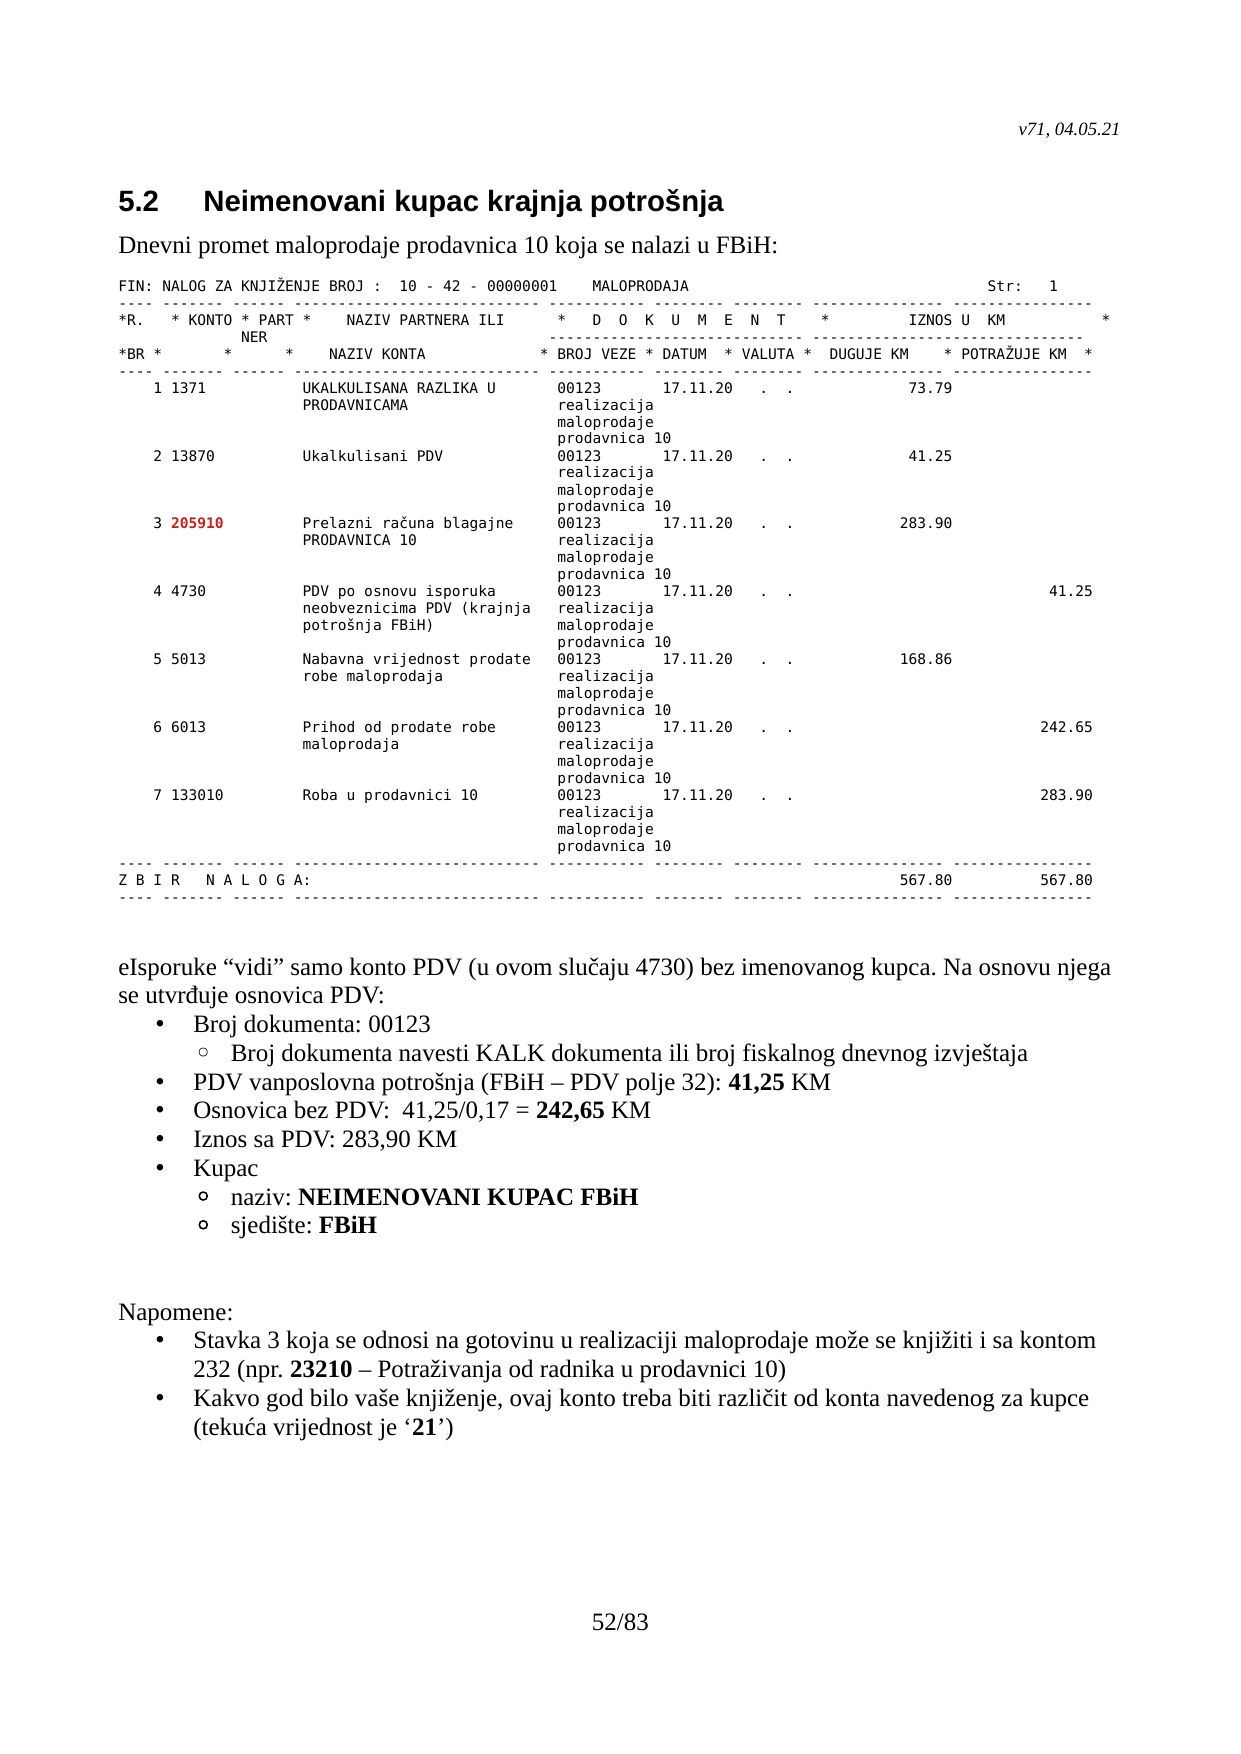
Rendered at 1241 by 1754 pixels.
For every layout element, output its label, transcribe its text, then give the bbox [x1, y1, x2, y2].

subtitle Neimenovani kupac krajnja potrošnja [118, 184, 1122, 217]
text 2 13870 Ukalkulisani PDV 00123 17.11.20 . . 41.25 [118, 447, 1122, 464]
text prodavnica 10 [118, 770, 1122, 787]
text ---- ------- ------ ---------------------------- ----------- -------- -------- --------------- ---------------- [118, 294, 1122, 312]
text 4 4730 PDV po osnovu isporuka 00123 17.11.20 . . 41.25 [118, 583, 1122, 600]
text 3 205910 Prelazni računa blagajne 00123 17.11.20 . . 283.90 [118, 515, 1122, 532]
text 7 133010 Roba u prodavnici 10 00123 17.11.20 . . 283.90 [118, 787, 1122, 804]
text prodavnica 10 [118, 702, 1122, 719]
text *BR * * * NAZIV KONTA * BROJ VEZE * DATUM * VALUTA * DUGUJE KM * POTRAŽUJE KM * [118, 346, 1122, 362]
text maloprodaje [118, 685, 1122, 702]
list naziv: NEIMENOVANI KUPAC FBiH [193, 1182, 1122, 1210]
text maloprodaja realizacija [118, 736, 1122, 753]
text PRODAVNICA 10 realizacija [118, 532, 1122, 549]
list sjedište: FBiH [193, 1210, 1122, 1239]
list Osnovica bez PDV: 41,25/0,17 = 242,65 KM [156, 1095, 1122, 1124]
text realizacija [118, 804, 1122, 821]
text Z B I R N A L O G A: 567.80 567.80 [118, 872, 1122, 889]
text eIsporuke “vidi” samo konto PDV (u ovom slučaju 4730) bez imenovanog kupca. Na osnovu njega se utvrđuje osnovica PDV: [118, 952, 1122, 1009]
list Broj dokumenta: 00123 [156, 1009, 1122, 1038]
text maloprodaje [118, 549, 1122, 566]
text *R. * KONTO * PART * NAZIV PARTNERA ILI * D O K U M E N T * IZNOS U KM * [118, 312, 1122, 328]
text prodavnica 10 [118, 430, 1122, 447]
text NER ----------------------------- ------------------------------- [118, 328, 1122, 346]
text neobveznicima PDV (krajnja realizacija [118, 600, 1122, 617]
text 1 1371 UKALKULISANA RAZLIKA U 00123 17.11.20 . . 73.79 [118, 379, 1122, 396]
text 6 6013 Prihod od prodate robe 00123 17.11.20 . . 242.65 [118, 719, 1122, 736]
text maloprodaje [118, 753, 1122, 770]
list Broj dokumenta navesti KALK dokumenta ili broj fiskalnog dnevnog izvještaja [193, 1038, 1122, 1067]
text maloprodaje [118, 821, 1122, 838]
text maloprodaje [118, 481, 1122, 498]
text PRODAVNICAMA realizacija [118, 396, 1122, 413]
text FIN: NALOG ZA KNJIŽENJE BROJ : 10 - 42 - 00000001 MALOPRODAJA Str: 1 [118, 278, 1122, 294]
text 5 5013 Nabavna vrijednost prodate 00123 17.11.20 . . 168.86 [118, 651, 1122, 668]
text ---- ------- ------ ---------------------------- ----------- -------- -------- --------------- ---------------- [118, 889, 1122, 906]
list PDV vanposlovna potrošnja (FBiH – PDV polje 32): 41,25 KM [156, 1067, 1122, 1095]
text ---- ------- ------ ---------------------------- ----------- -------- -------- --------------- ---------------- [118, 855, 1122, 872]
text robe maloprodaja realizacija [118, 668, 1122, 685]
text prodavnica 10 [118, 634, 1122, 651]
text prodavnica 10 [118, 498, 1122, 515]
text realizacija [118, 464, 1122, 481]
text Dnevni promet maloprodaje prodavnica 10 koja se nalazi u FBiH: [118, 230, 1122, 259]
list Kakvo god bilo vaše knjiženje, ovaj konto treba biti različit od konta navedenog za kupce (tekuća vrijednost je ‘21’) [156, 1383, 1122, 1440]
text potrošnja FBiH) maloprodaje [118, 617, 1122, 634]
text Napomene: [118, 1297, 1122, 1325]
list Stavka 3 koja se odnosi na gotovinu u realizaciji maloprodaje može se knjižiti i sa kontom 232 (npr. 23210 – Potraživanja od radnika u prodavnici 10) [156, 1325, 1122, 1383]
text maloprodaje [118, 413, 1122, 430]
text prodavnica 10 [118, 838, 1122, 855]
text ---- ------- ------ ---------------------------- ----------- -------- -------- --------------- ---------------- [118, 362, 1122, 379]
list Iznos sa PDV: 283,90 KM [156, 1124, 1122, 1153]
list Kupac [156, 1153, 1122, 1182]
text prodavnica 10 [118, 566, 1122, 583]
